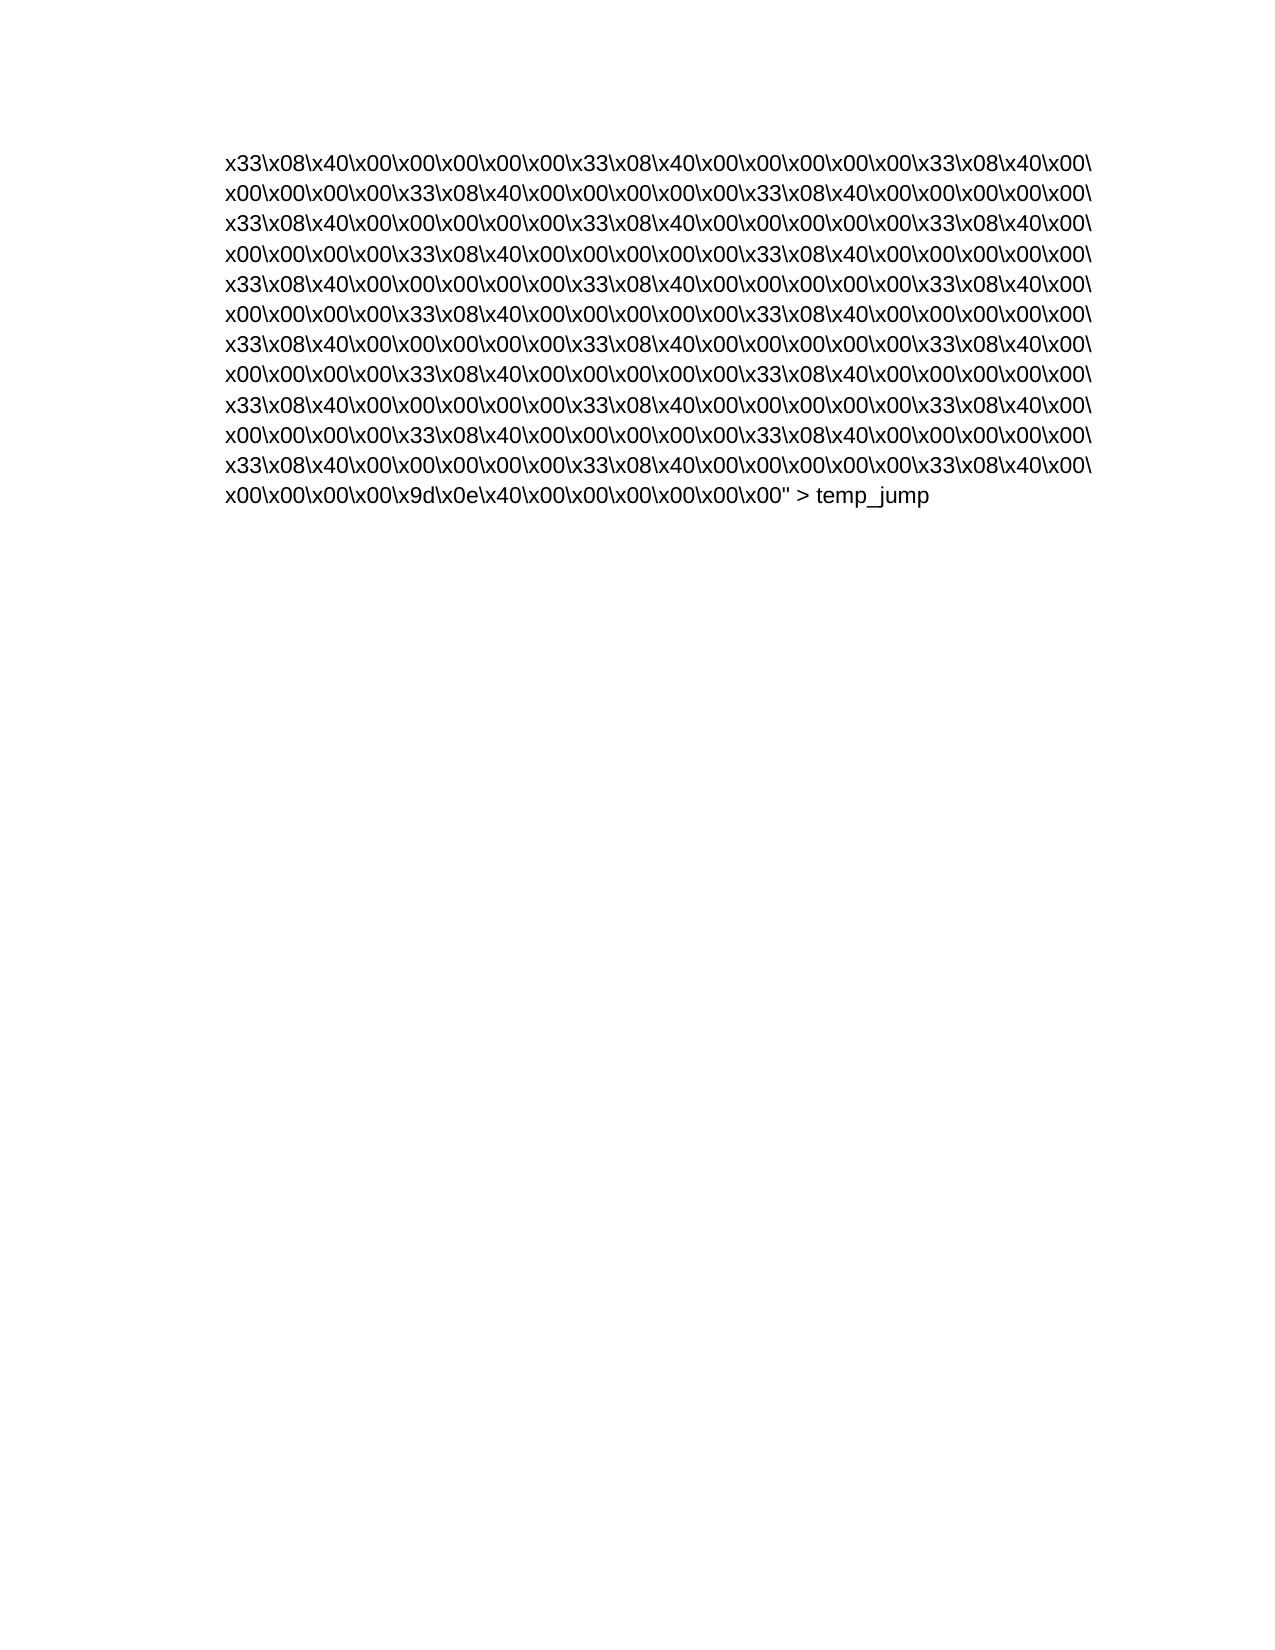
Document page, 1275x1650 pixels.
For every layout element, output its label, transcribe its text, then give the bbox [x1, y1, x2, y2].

list x33\x08\x40\x00\x00\x00\x00\x00\x33\x08\x40\x00\x00\x00\x00\x00\x33\x08\x40\x00\x00\x00\x00\x00\x33\x08\x40\x00\x00\x00\x00\x00\x33\x08\x40\x00\x00\x00\x00\x00\x33\x08\x40\x00\x00\x00\x00\x00\x33\x08\x40\x00\x00\x00\x00\x00\x33\x08\x40\x00\x00\x00\x00\x00\x33\x08\x40\x00\x00\x00\x00\x00\x33\x08\x40\x00\x00\x00\x00\x00\x33\x08\x40\x00\x00\x00\x00\x00\x33\x08\x40\x00\x00\x00\x00\x00\x33\x08\x40\x00\x00\x00\x00\x00\x33\x08\x40\x00\x00\x00\x00\x00\x33\x08\x40\x00\x00\x00\x00\x00\x33\x08\x40\x00\x00\x00\x00\x00\x33\x08\x40\x00\x00\x00\x00\x00\x33\x08\x40\x00\x00\x00\x00\x00\x33\x08\x40\x00\x00\x00\x00\x00\x33\x08\x40\x00\x00\x00\x00\x00\x33\x08\x40\x00\x00\x00\x00\x00\x33\x08\x40\x00\x00\x00\x00\x00\x33\x08\x40\x00\x00\x00\x00\x00\x33\x08\x40\x00\x00\x00\x00\x00\x33\x08\x40\x00\x00\x00\x00\x00\x33\x08\x40\x00\x00\x00\x00\x00\x33\x08\x40\x00\x00\x00\x00\x00\x33\x08\x40\x00\x00\x00\x00\x00\x9d\x0e\x40\x00\x00\x00\x00\x00\x00" > temp_jump [187, 150, 1125, 509]
